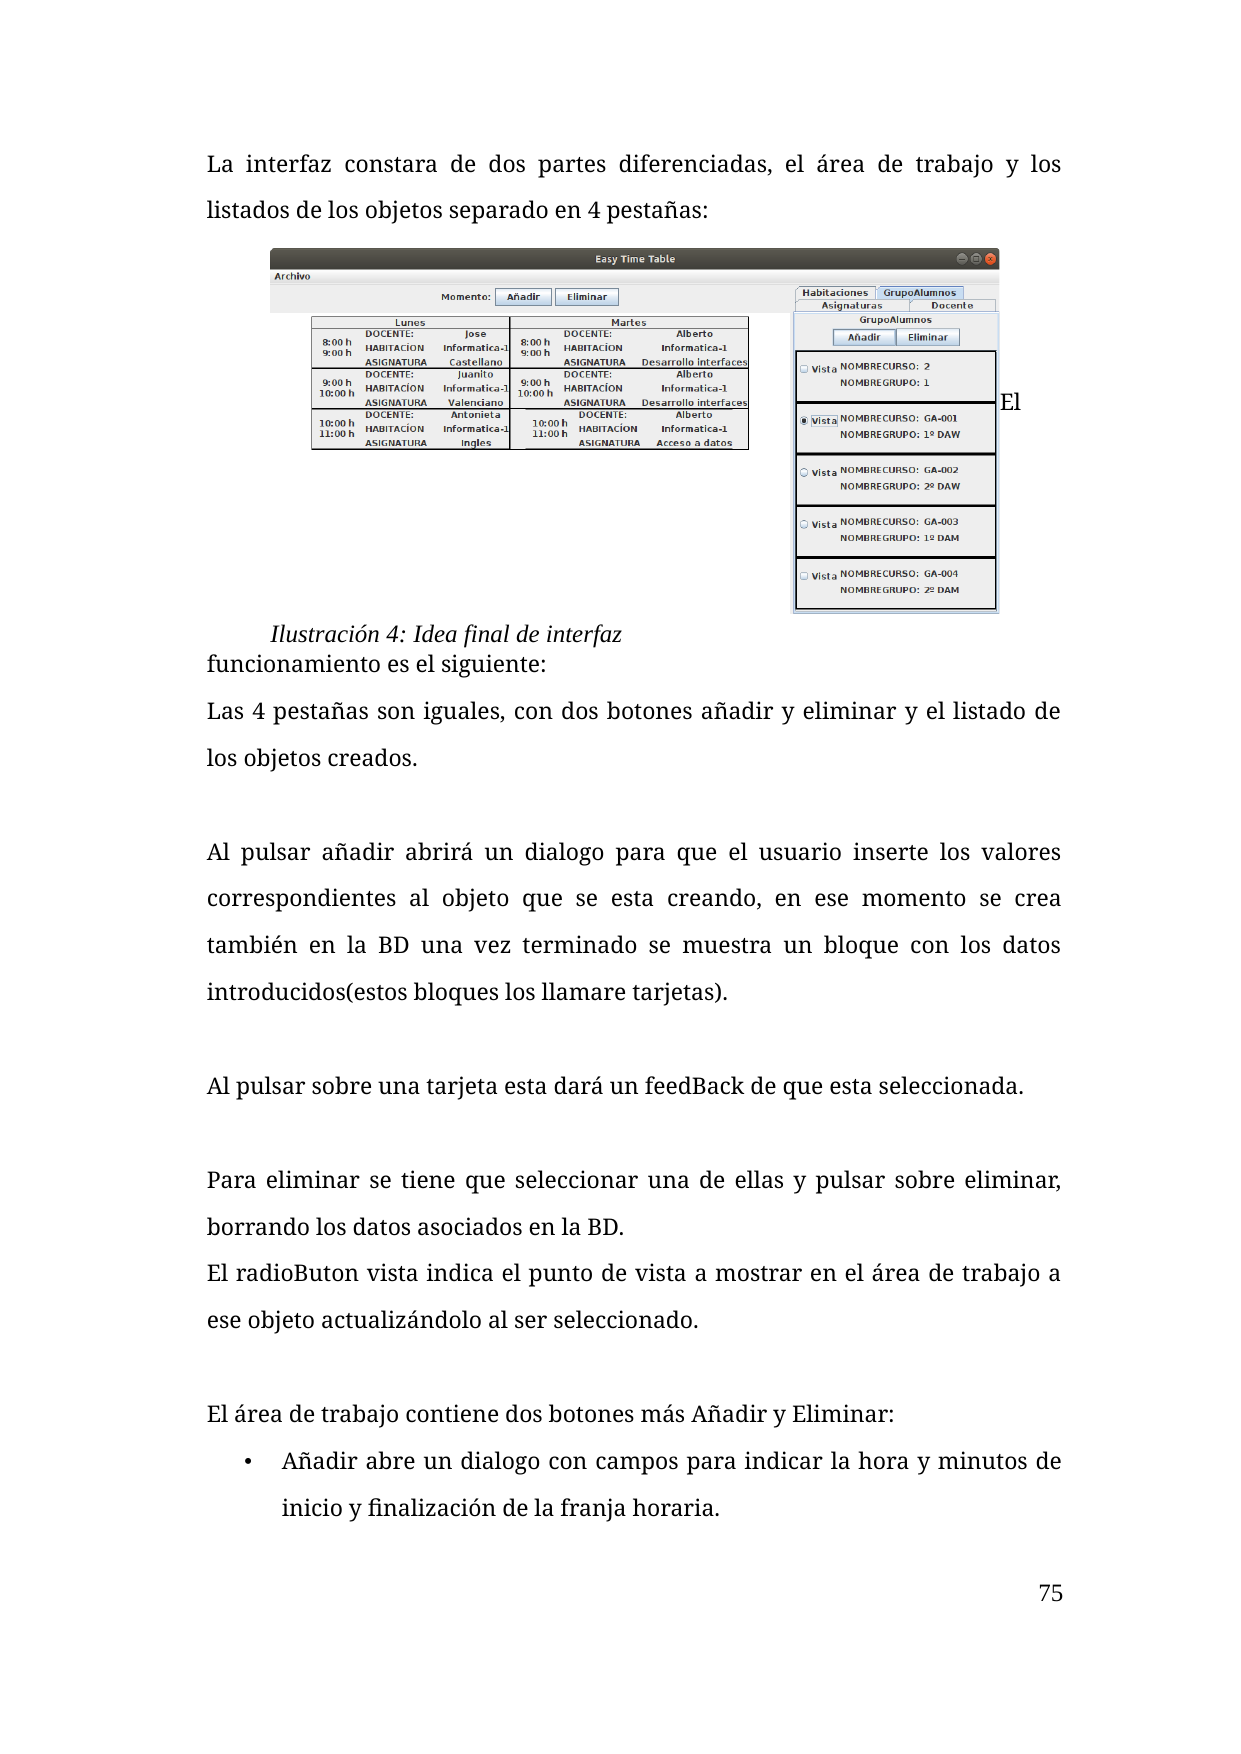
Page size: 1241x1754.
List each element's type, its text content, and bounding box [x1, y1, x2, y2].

text El funcionamiento es el siguiente: [207, 386, 1063, 679]
text El radioButon vista indica el punto de vista a mostrar en el área de trabajo a ese objeto actualizándolo al ser seleccionado. [207, 1257, 1063, 1336]
list Añadir abre un dialogo con campos para indicar la hora y minutos de inicio y finalización de la franja horaria. [244, 1445, 1063, 1523]
text Las 4 pestañas son iguales, con dos botones añadir y eliminar y el listado de los objetos creados. [207, 695, 1063, 773]
text Al pulsar sobre una tarjeta esta dará un feedBack de que esta seleccionada. [207, 1070, 1063, 1101]
picture [270, 248, 1000, 614]
text El área de trabajo contiene dos botones más Añadir y Eliminar: [207, 1398, 1063, 1429]
text Al pulsar añadir abrirá un dialogo para que el usuario inserte los valores correspondientes al objeto que se esta creando, en ese momento se crea también en la BD una vez terminado se muestra un bloque con los datos introducidos(estos bloques los llamare tarjetas). [207, 836, 1063, 1007]
text La interfaz constara de dos partes diferenciadas, el área de trabajo y los listados de los objetos separado en 4 pestañas: [207, 148, 1063, 226]
text Para eliminar se tiene que seleccionar una de ellas y pulsar sobre eliminar, borrando los datos asociados en la BD. [207, 1164, 1063, 1242]
text Ilustración 4: Idea final de interfaz [270, 614, 999, 648]
